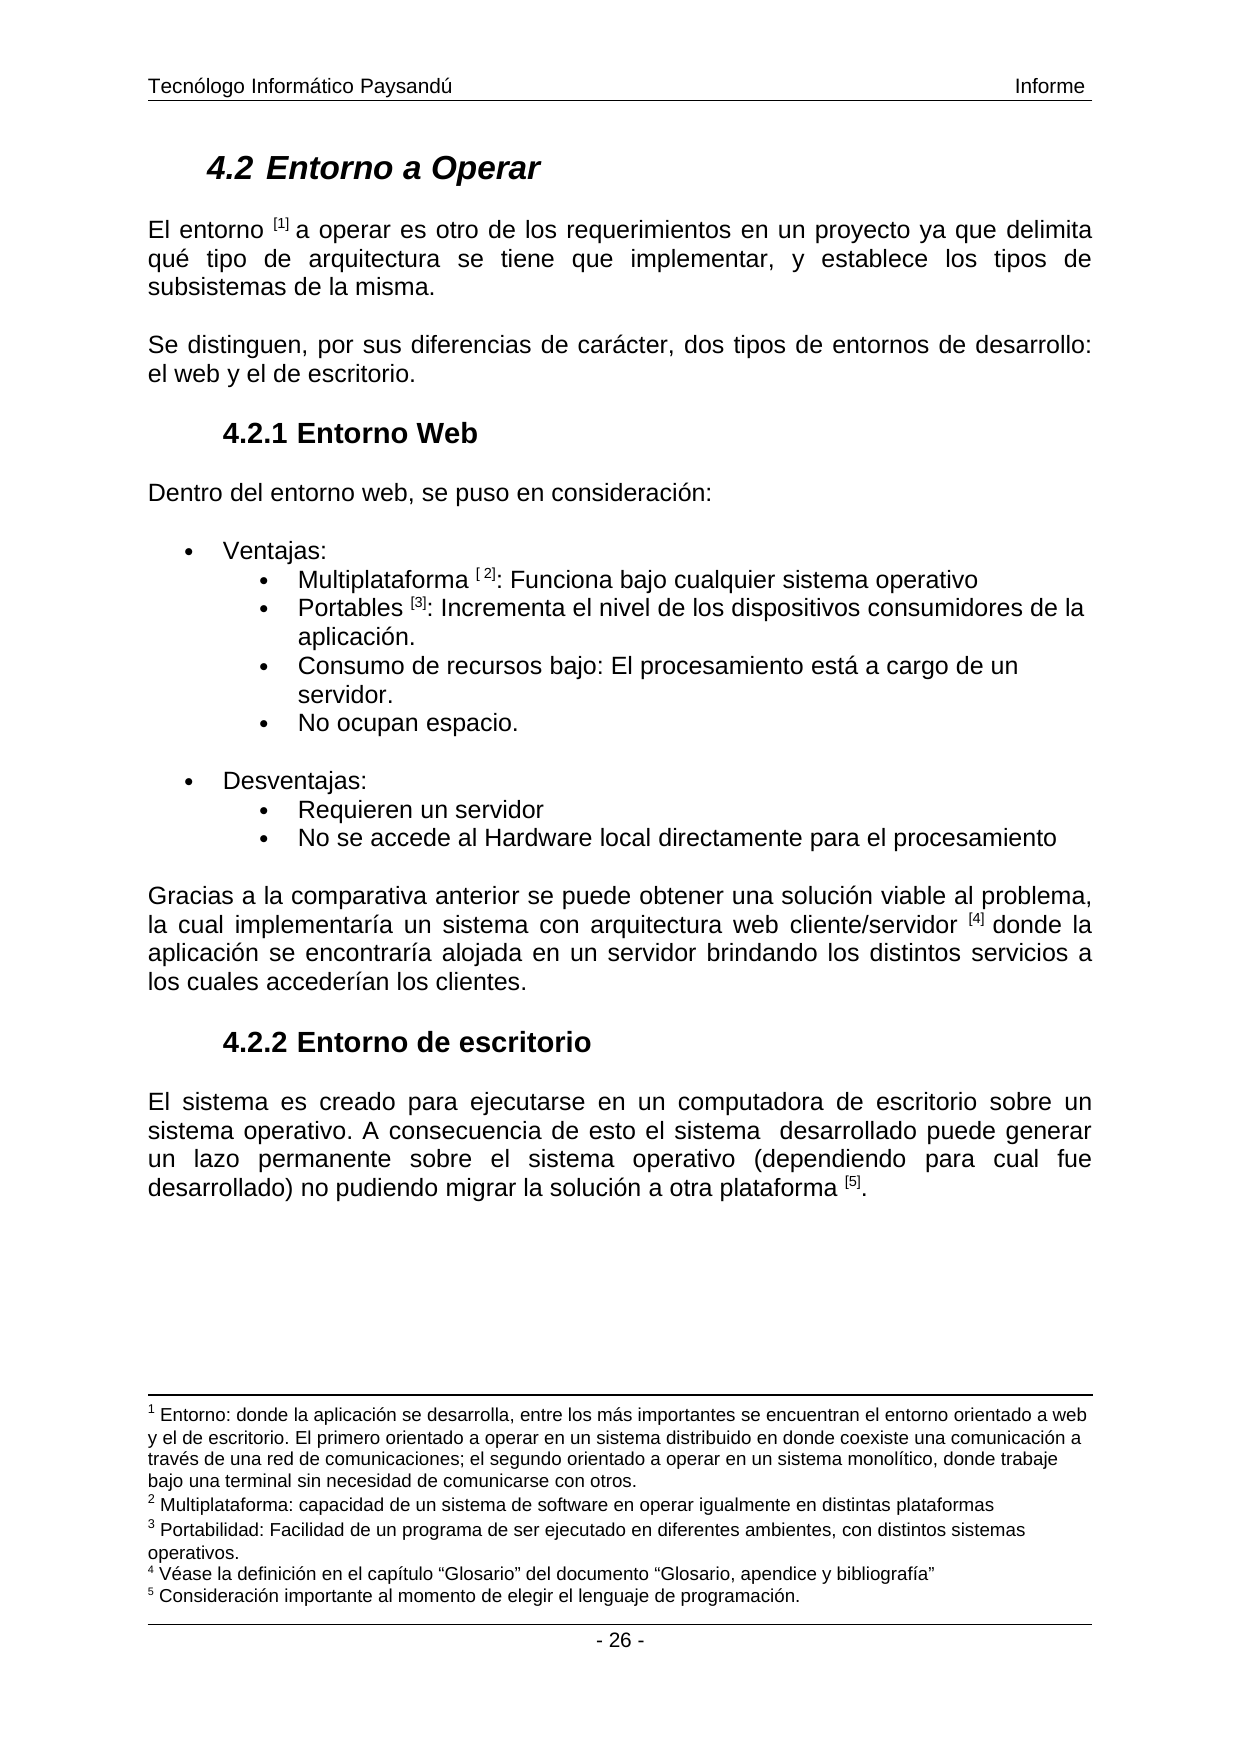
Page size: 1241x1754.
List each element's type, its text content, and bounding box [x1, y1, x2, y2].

list Ventajas: [185, 536, 1092, 565]
list Desventajas: [185, 766, 1092, 795]
subtitle Entorno de escritorio [223, 1025, 1092, 1058]
text Se distinguen, por sus diferencias de carácter, dos tipos de entornos de desarrollo: el web y el de escritorio. [148, 330, 1092, 387]
list Multiplataforma [ ]: Funciona bajo cualquier sistema operativo [260, 565, 1092, 593]
list No ocupan espacio. [260, 708, 1092, 737]
subtitle Entorno a Operar [207, 148, 1092, 186]
list No se accede al Hardware local directamente para el procesamiento [260, 823, 1092, 852]
text Consideración importante al momento de elegir el lenguaje de programación. [148, 1585, 1092, 1606]
list Portabilidad: Facilidad de un programa de ser ejecutado en diferentes ambientes, con distintos sistemas operativos. [148, 1516, 1092, 1563]
list Consumo de recursos bajo: El procesamiento está a cargo de un servidor. [260, 651, 1092, 708]
text El entorno [] a operar es otro de los requerimientos en un proyecto ya que delimita qué tipo de arquitectura se tiene que implementar, y establece los tipos de subsistemas de la misma. [148, 215, 1092, 301]
list Multiplataforma: capacidad de un sistema de software en operar igualmente en distintas plataformas [148, 1491, 1092, 1516]
text Véase la definición en el capítulo “Glosario” del documento “Glosario, apendice y bibliografía” [148, 1563, 1092, 1585]
list Portables []: Incrementa el nivel de los dispositivos consumidores de la aplicación. [260, 593, 1092, 651]
text Gracias a la comparativa anterior se puede obtener una solución viable al problema, la cual implementaría un sistema con arquitectura web cliente/servidor [] donde la aplicación se encontraría alojada en un servidor brindando los distintos servicios a los cuales accederían los clientes. [148, 881, 1092, 996]
text Dentro del entorno web, se puso en consideración: [148, 478, 1092, 507]
text Entorno: donde la aplicación se desarrolla, entre los más importantes se encuentran el entorno orientado a web y el de escritorio. El primero orientado a operar en un sistema distribuido en donde coexiste una comunicación a través de una red de comunicaciones; el segundo orientado a operar en un sistema monolítico, donde trabaje bajo una terminal sin necesidad de comunicarse con otros. [148, 1401, 1092, 1491]
subtitle Entorno Web [223, 416, 1092, 450]
list Requieren un servidor [260, 795, 1092, 823]
text El sistema es creado para ejecutarse en un computadora de escritorio sobre un sistema operativo. A consecuencia de esto el sistema desarrollado puede generar un lazo permanente sobre el sistema operativo (dependiendo para cual fue desarrollado) no pudiendo migrar la solución a otra plataforma []. [148, 1087, 1092, 1202]
